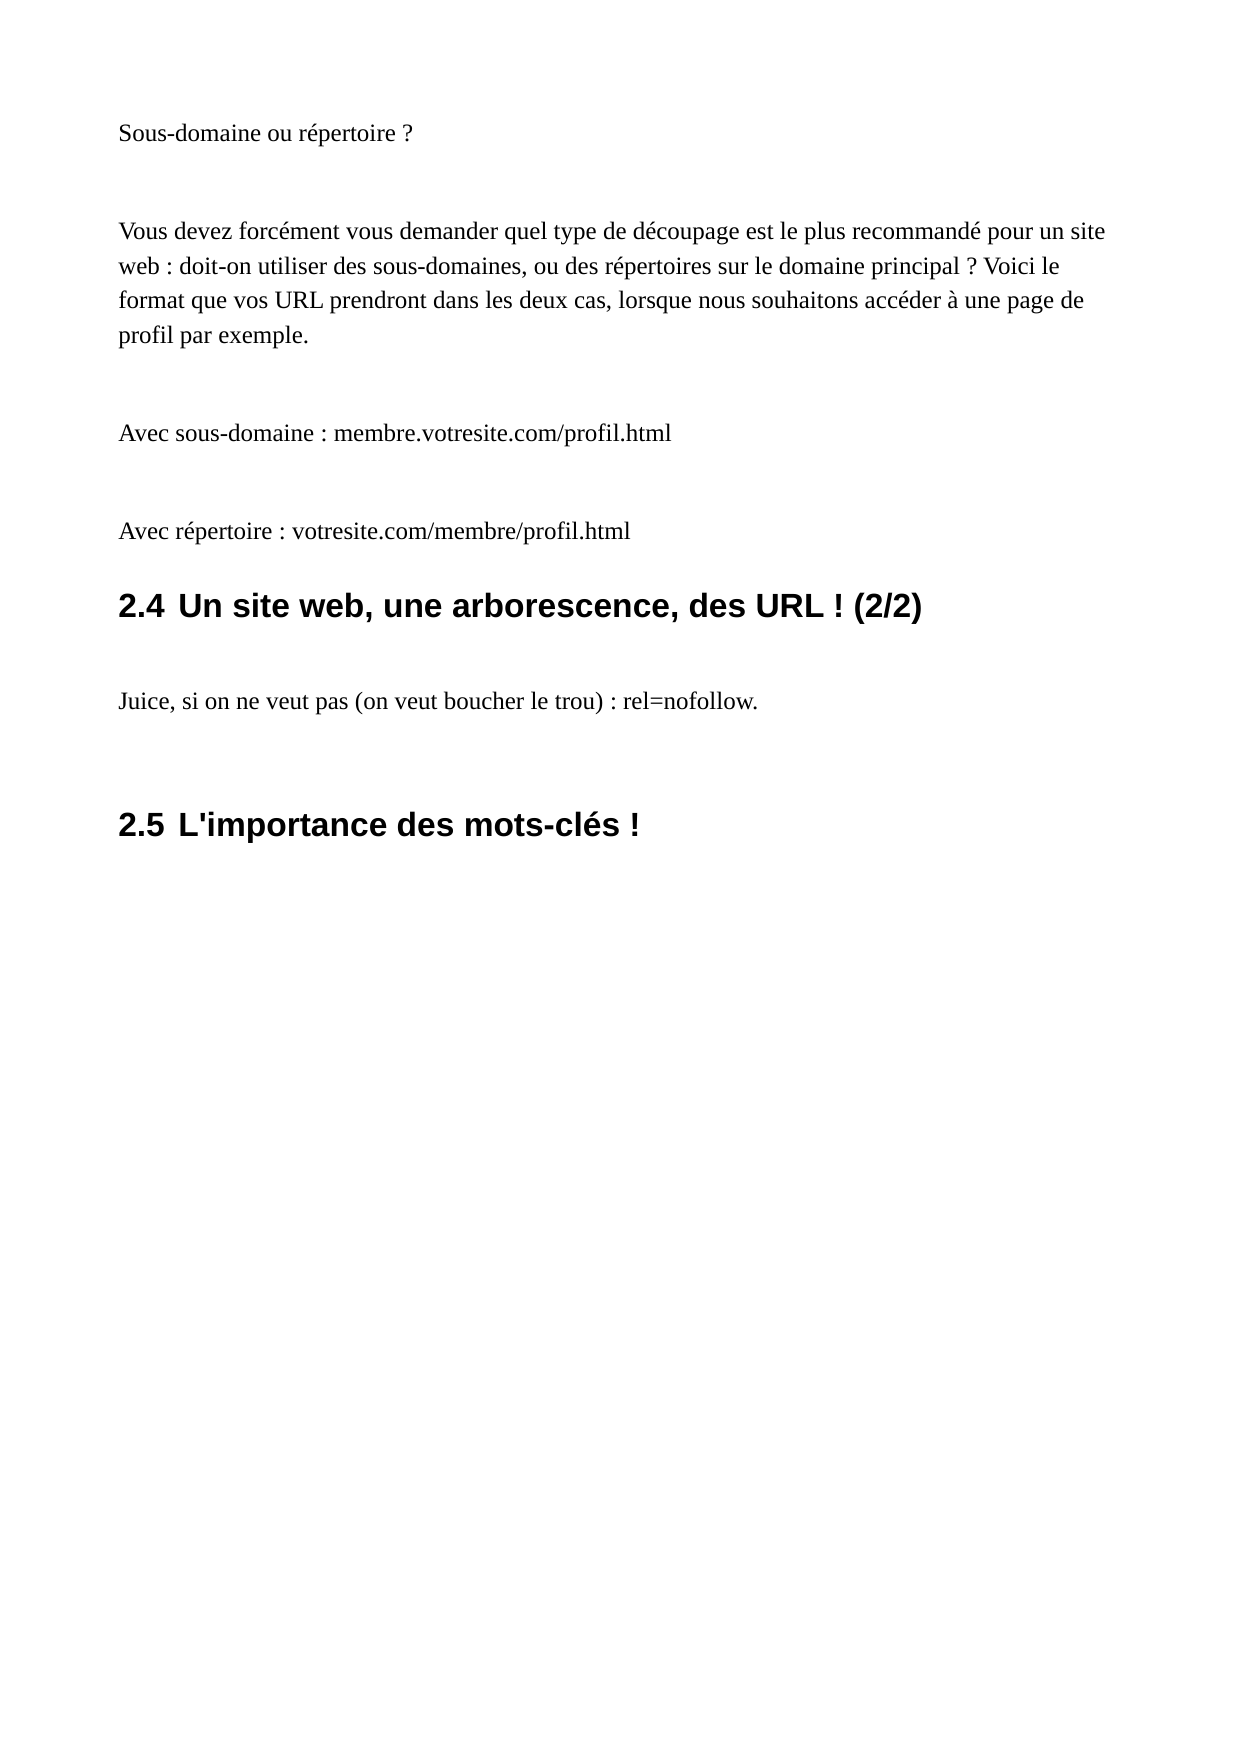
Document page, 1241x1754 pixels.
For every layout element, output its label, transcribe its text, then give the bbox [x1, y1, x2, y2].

text Vous devez forcément vous demander quel type de découpage est le plus recommandé pour un site web : doit-on utiliser des sous-domaines, ou des répertoires sur le domaine principal ? Voici le format que vos URL prendront dans les deux cas, lorsque nous souhaitons accéder à une page de profil par exemple. [118, 216, 1122, 348]
subtitle L'importance des mots-clés ! [118, 805, 1122, 844]
text Avec sous-domaine : membre.votresite.com/profil.html [118, 418, 1122, 447]
text Avec répertoire : votresite.com/membre/profil.html [118, 516, 1122, 545]
text Juice, si on ne veut pas (on veut boucher le trou) : rel=nofollow. [118, 686, 1122, 715]
text Sous-domaine ou répertoire ? [118, 118, 1122, 147]
subtitle Un site web, une arborescence, des URL ! (2/2) [118, 586, 1122, 624]
